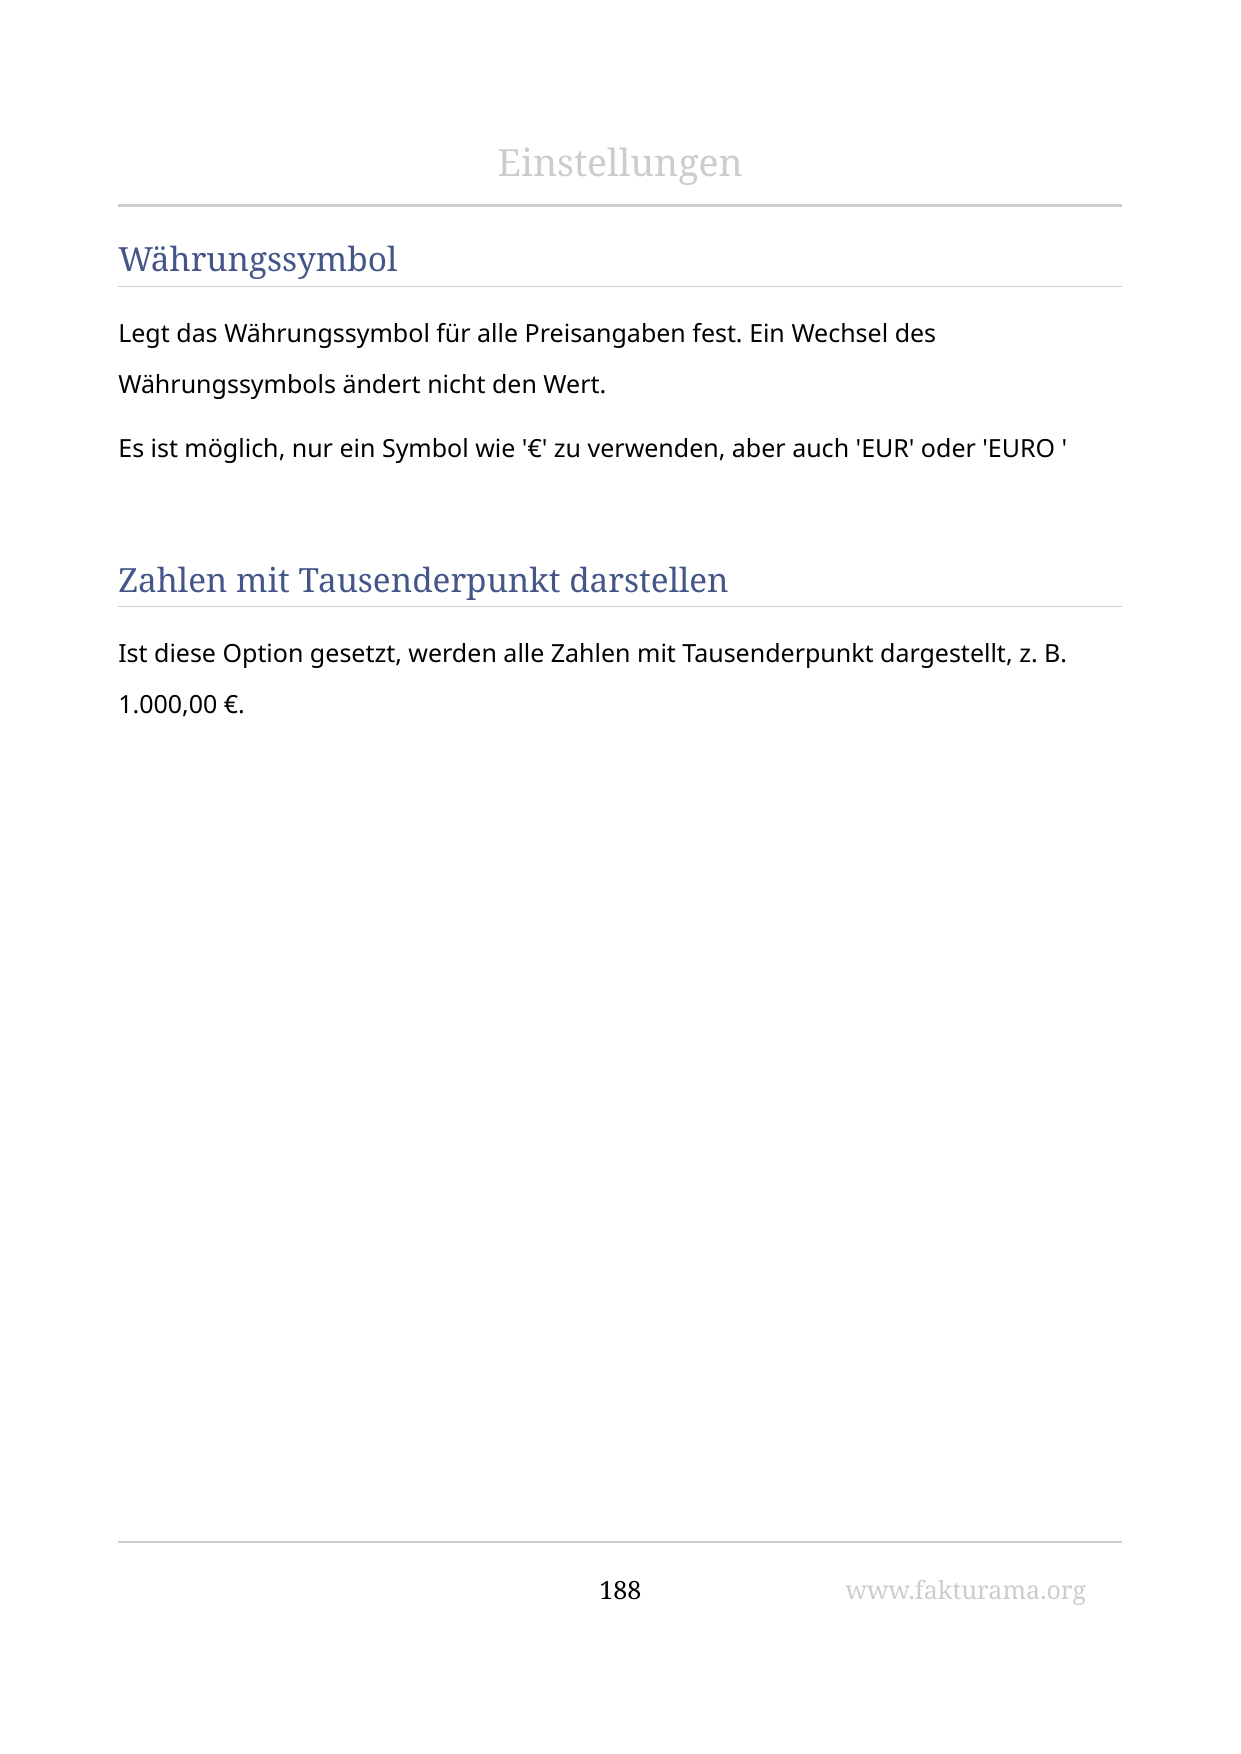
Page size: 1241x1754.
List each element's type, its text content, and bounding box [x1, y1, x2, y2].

text Legt das Währungssymbol für alle Preisangaben fest. Ein Wechsel des Währungssymbols ändert nicht den Wert. [118, 316, 1122, 401]
subtitle Währungssymbol [118, 236, 1122, 286]
text Es ist möglich, nur ein Symbol wie '€' zu verwenden, aber auch 'EUR' oder 'EURO ' [118, 430, 1122, 464]
subtitle Zahlen mit Tausenderpunkt darstellen [118, 556, 1122, 606]
text Ist diese Option gesetzt, werden alle Zahlen mit Tausenderpunkt dargestellt, z. B. 1.000,00 €. [118, 636, 1122, 721]
